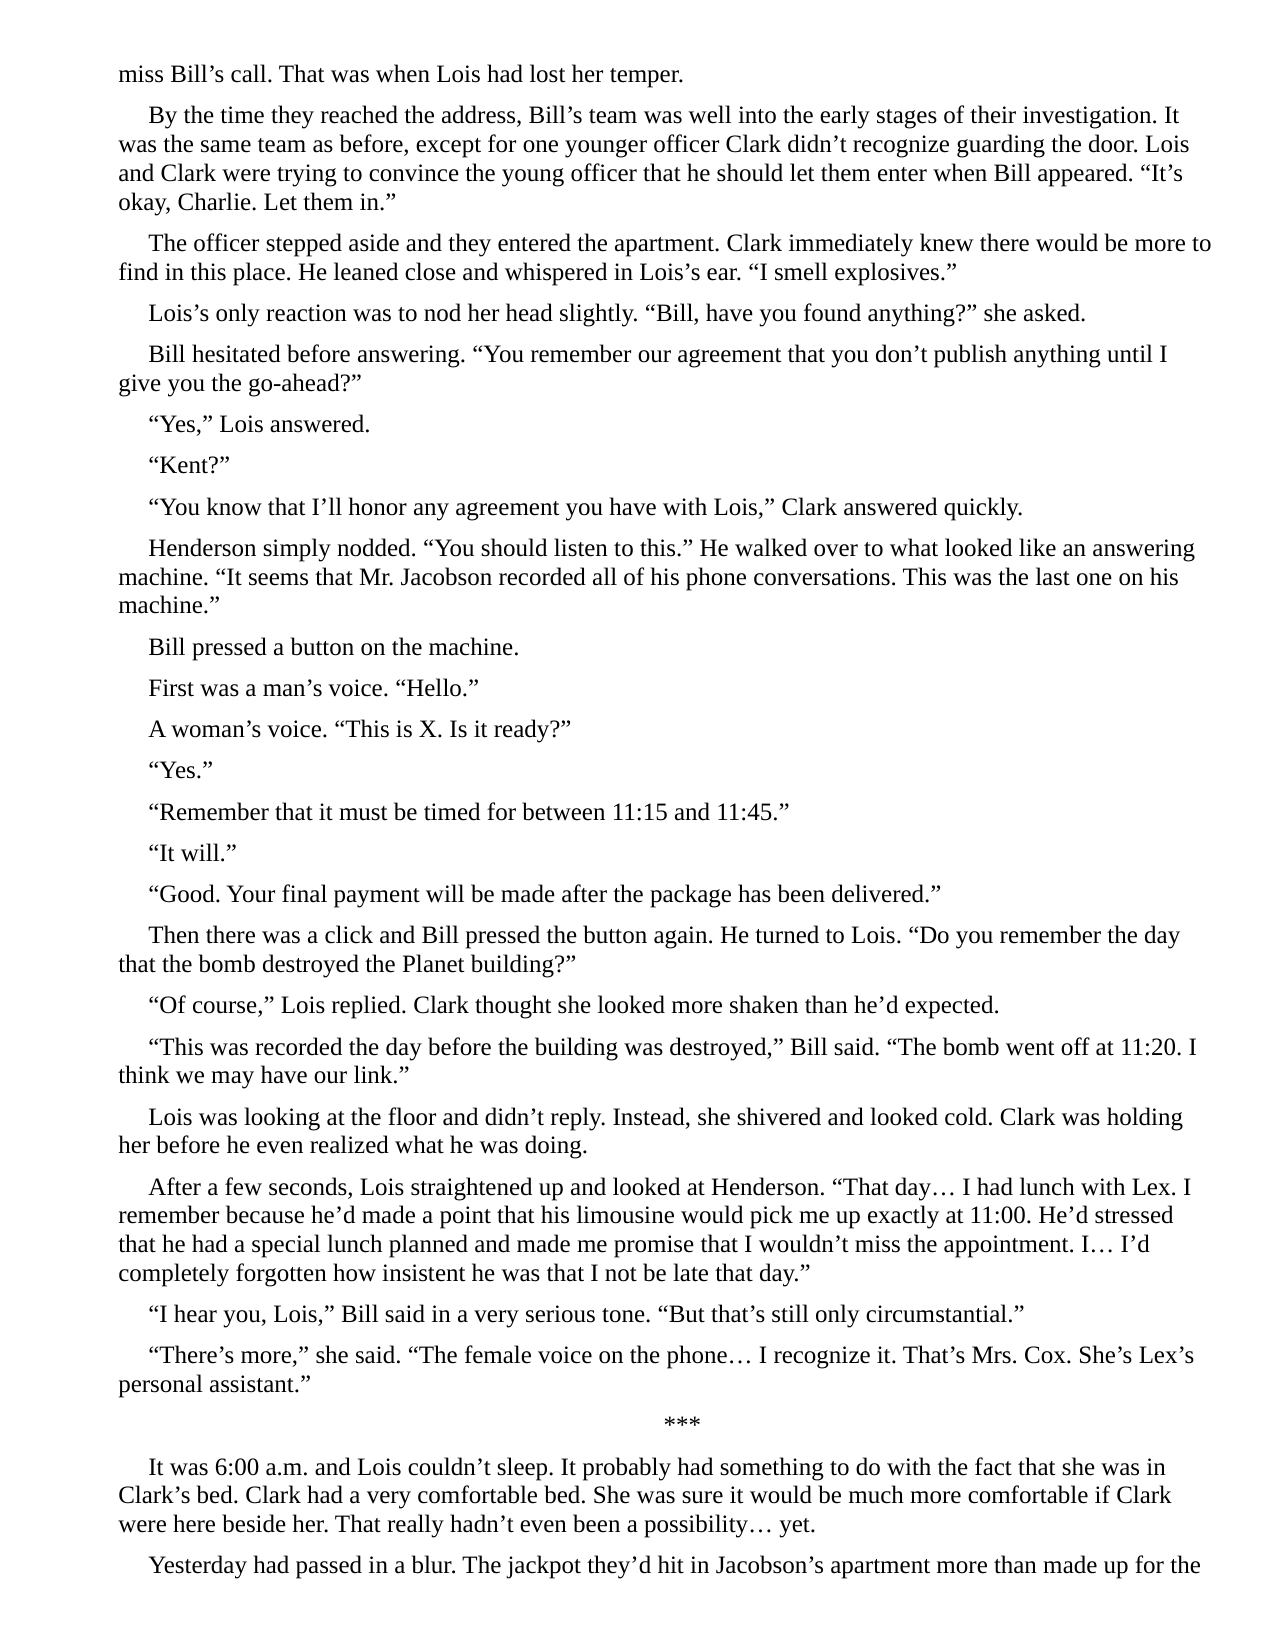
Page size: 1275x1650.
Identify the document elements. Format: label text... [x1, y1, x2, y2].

text “Yes,” Lois answered. [118, 409, 1216, 438]
text “Yes.” [118, 755, 1216, 784]
text Lois’s only reaction was to nod her head slightly. “Bill, have you found anything?” she asked. [118, 298, 1216, 327]
text “You know that I’ll honor any agreement you have with Lois,” Clark answered quickly. [118, 492, 1216, 520]
text “It will.” [118, 838, 1216, 867]
text Henderson simply nodded. “You should listen to this.” He walked over to what looked like an answering machine. “It seems that Mr. Jacobson recorded all of his phone conversations. This was the last one on his machine.” [118, 533, 1216, 619]
text It was 6:00 a.m. and Lois couldn’t sleep. It probably had something to do with the fact that she was in Clark’s bed. Clark had a very comfortable bed. She was sure it would be much more comfortable if Clark were here beside her. That really hadn’t even been a possibility… yet. [118, 1452, 1216, 1538]
text “Good. Your final payment will be made after the package has been delivered.” [118, 879, 1216, 908]
text The officer stepped aside and they entered the apartment. Clark immediately knew there would be more to find in this place. He leaned close and whispered in Lois’s ear. “I smell explosives.” [118, 228, 1216, 285]
text First was a man’s voice. “Hello.” [118, 673, 1216, 702]
text After a few seconds, Lois straightened up and looked at Henderson. “That day… I had lunch with Lex. I remember because he’d made a point that his limousine would pick me up exactly at 11:00. He’d stressed that he had a special lunch planned and made me promise that I wouldn’t miss the appointment. I… I’d completely forgotten how insistent he was that I not be late that day.” [118, 1172, 1216, 1287]
text miss Bill’s call. That was when Lois had lost her temper. [118, 59, 1216, 88]
text By the time they reached the address, Bill’s team was well into the early stages of their investigation. It was the same team as before, except for one younger officer Clark didn’t recognize guarding the door. Lois and Clark were trying to convince the young officer that he should let them enter when Bill appeared. “It’s okay, Charlie. Let them in.” [118, 100, 1216, 215]
text “Kent?” [118, 450, 1216, 479]
text Lois was looking at the floor and didn’t reply. Instead, she shivered and looked cold. Clark was holding her before he even realized what he was doing. [118, 1102, 1216, 1159]
text Bill hesitated before answering. “You remember our agreement that you don’t publish anything until I give you the go-ahead?” [118, 339, 1216, 397]
text Then there was a click and Bill pressed the button again. He turned to Lois. “Do you remember the day that the bomb destroyed the Planet building?” [118, 920, 1216, 978]
text “Remember that it must be timed for between 11:15 and 11:45.” [118, 797, 1216, 825]
text “Of course,” Lois replied. Clark thought she looked more shaken than he’d expected. [118, 990, 1216, 1019]
text *** [118, 1410, 1216, 1439]
text “There’s more,” she said. “The female voice on the phone… I recognize it. That’s Mrs. Cox. She’s Lex’s personal assistant.” [118, 1340, 1216, 1398]
text Bill pressed a button on the machine. [118, 632, 1216, 660]
text Yesterday had passed in a blur. The jackpot they’d hit in Jacobson’s apartment more than made up for the [118, 1550, 1216, 1579]
text “I hear you, Lois,” Bill said in a very serious tone. “But that’s still only circumstantial.” [118, 1299, 1216, 1328]
text “This was recorded the day before the building was destroyed,” Bill said. “The bomb went off at 11:20. I think we may have our link.” [118, 1032, 1216, 1089]
text A woman’s voice. “This is X. Is it ready?” [118, 714, 1216, 743]
